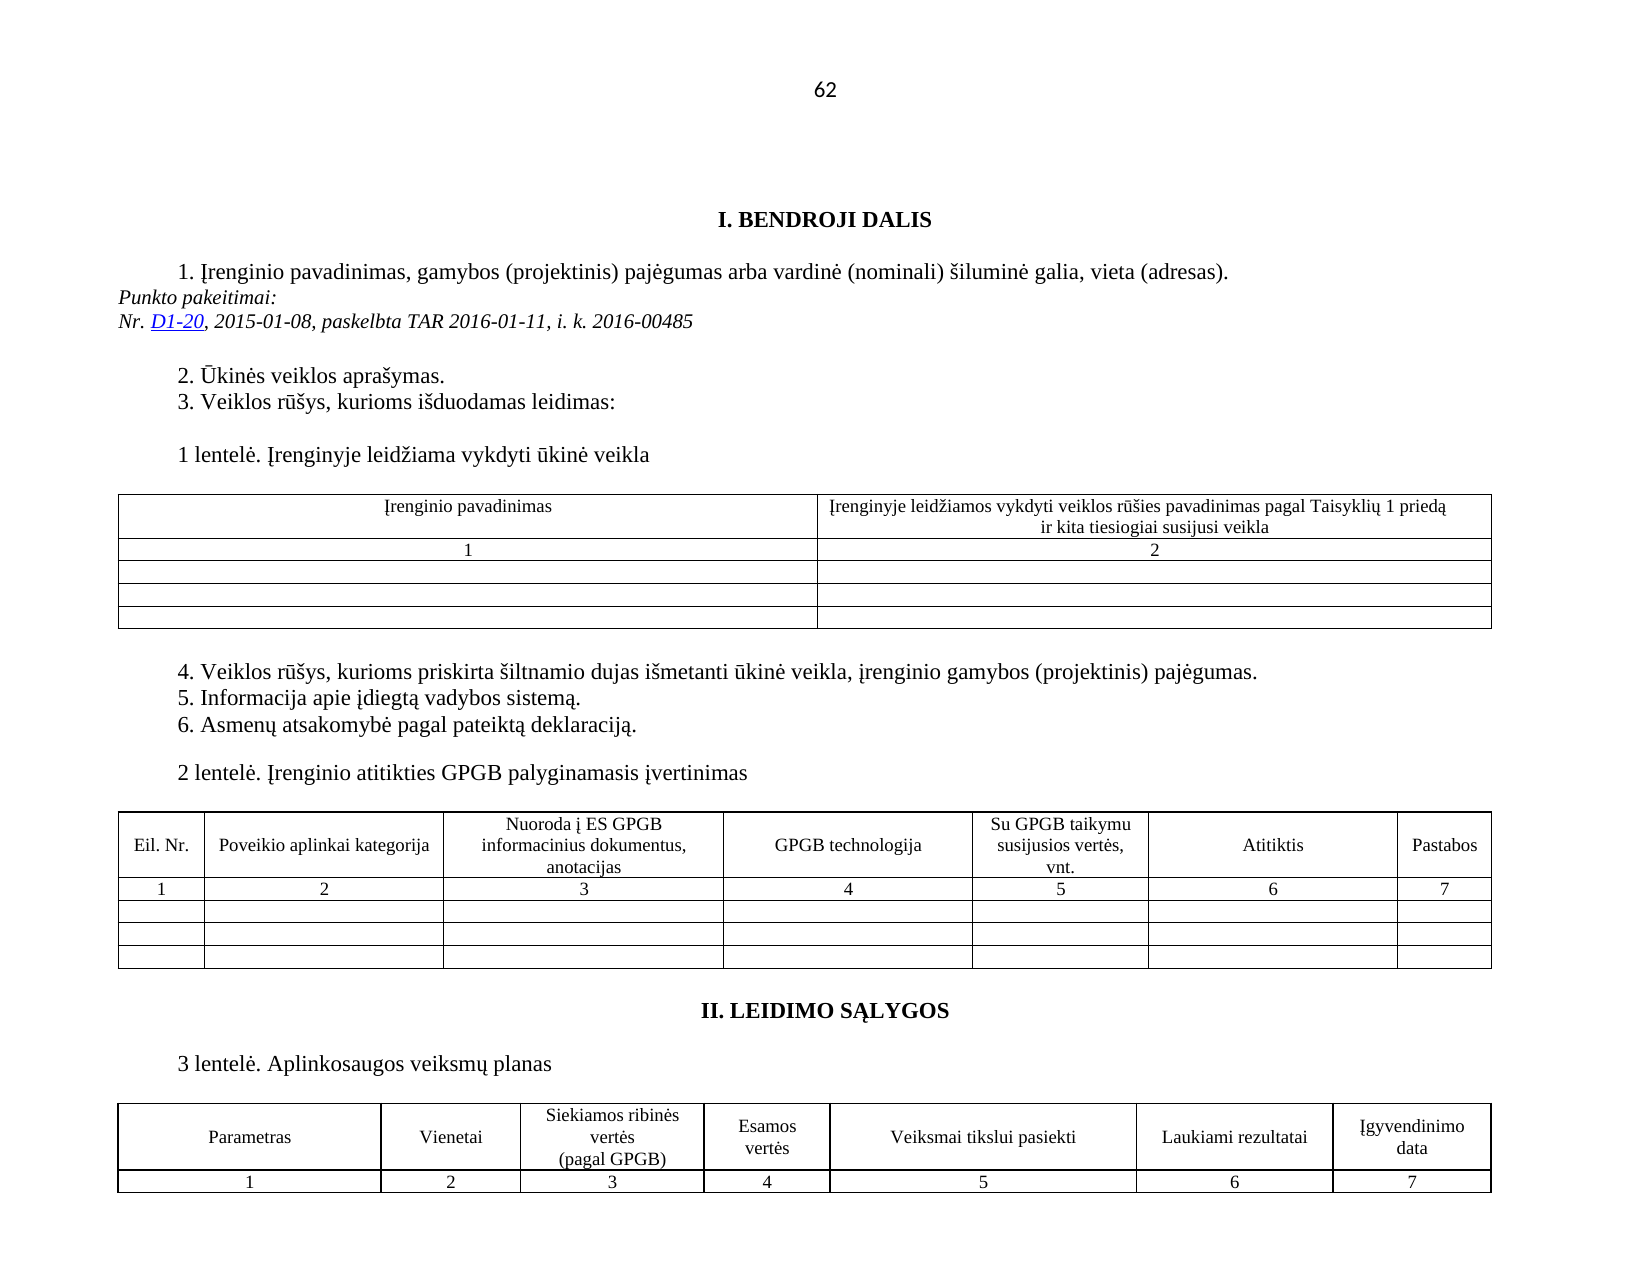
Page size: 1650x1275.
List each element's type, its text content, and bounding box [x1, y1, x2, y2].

table_cell [1149, 901, 1397, 922]
table_cell 1 [119, 1171, 380, 1192]
text 1 lentelė. Įrenginyje leidžiama vykdyti ūkinė veikla [118, 441, 1532, 467]
table_cell 6 [1149, 878, 1397, 900]
table_header Laukiami rezultatai [1137, 1104, 1332, 1169]
table_header Įgyvendinimo data [1334, 1104, 1490, 1169]
table_cell 2 [818, 539, 1491, 560]
table_cell 1 [119, 539, 817, 560]
table_cell [119, 901, 204, 922]
table_cell [119, 607, 817, 628]
table_cell [724, 923, 972, 945]
table_cell [818, 607, 1491, 628]
table_cell [1149, 923, 1397, 945]
text I. BENDROJI DALIS [118, 206, 1532, 232]
table_cell [205, 901, 443, 922]
table_cell 4 [724, 878, 972, 900]
text 6. Asmenų atsakomybė pagal pateiktą deklaraciją. [118, 711, 1532, 737]
text Punkto pakeitimai: [118, 285, 1532, 309]
text 3. Veiklos rūšys, kurioms išduodamas leidimas: [118, 388, 1532, 414]
table_cell 4 [705, 1171, 829, 1192]
table_cell 6 [1137, 1171, 1332, 1192]
text 2 lentelė. Įrenginio atitikties GPGB palyginamasis įvertinimas [118, 759, 1532, 785]
table_cell [119, 584, 817, 606]
text 4. Veiklos rūšys, kurioms priskirta šiltnamio dujas išmetanti ūkinė veikla, įrenginio gamybos (projektinis) pajėgumas. [118, 658, 1532, 684]
table_cell [1398, 946, 1491, 967]
table_cell [1398, 901, 1491, 922]
table_cell [205, 923, 443, 945]
table_cell [119, 923, 204, 945]
table_cell [973, 923, 1148, 945]
table_cell [1149, 946, 1397, 967]
table_cell [724, 901, 972, 922]
table_header Pastabos [1398, 813, 1491, 877]
table_cell 2 [382, 1171, 520, 1192]
text 3 lentelė. Aplinkosaugos veiksmų planas [118, 1050, 1532, 1076]
table_header Esamos vertės [705, 1104, 829, 1169]
text 2. Ūkinės veiklos aprašymas. [118, 362, 1532, 388]
table_cell 3 [444, 878, 723, 900]
table_cell 5 [831, 1171, 1136, 1192]
table_header Vienetai [382, 1104, 520, 1169]
table_cell 5 [973, 878, 1148, 900]
table_header Eil. Nr. [119, 813, 204, 877]
table_cell [1398, 923, 1491, 945]
table_cell 2 [205, 878, 443, 900]
table_header Nuoroda į ES GPGB informacinius dokumentus, anotacijas [444, 813, 723, 877]
table_cell [973, 901, 1148, 922]
table_cell [818, 584, 1491, 606]
table_cell [205, 946, 443, 967]
table_header GPGB technologija [724, 813, 972, 877]
table_cell 7 [1334, 1171, 1490, 1192]
table_cell [444, 946, 723, 967]
table_cell [119, 561, 817, 583]
table_cell [119, 946, 204, 967]
table_cell [444, 923, 723, 945]
table_header Veiksmai tikslui pasiekti [831, 1104, 1136, 1169]
text 1. Įrenginio pavadinimas, gamybos (projektinis) pajėgumas arba vardinė (nominali) šiluminė galia, vieta (adresas). [118, 259, 1532, 285]
table_cell [818, 561, 1491, 583]
table_cell 3 [521, 1171, 703, 1192]
table_header Įrenginio pavadinimas [119, 495, 817, 538]
table_header Poveikio aplinkai kategorija [205, 813, 443, 877]
table_header Įrenginyje leidžiamos vykdyti veiklos rūšies pavadinimas pagal Taisyklių 1 priedą ir kita tiesiogiai susijusi veikla [818, 495, 1491, 538]
text II. LEIDIMO SĄLYGOS [118, 997, 1532, 1024]
table_cell 7 [1398, 878, 1491, 900]
text 5. Informacija apie įdiegtą vadybos sistemą. [118, 684, 1532, 711]
table_cell [724, 946, 972, 967]
table_header Siekiamos ribinės vertės (pagal GPGB) [521, 1104, 703, 1169]
table_header Su GPGB taikymu susijusios vertės, vnt. [973, 813, 1148, 877]
table_cell [973, 946, 1148, 967]
table_cell 1 [119, 878, 204, 900]
table_cell [444, 901, 723, 922]
text Nr. D1-20, 2015-01-08, paskelbta TAR 2016-01-11, i. k. 2016-00485 [118, 309, 1532, 333]
table_header Atitiktis [1149, 813, 1397, 877]
table_header Parametras [119, 1104, 380, 1169]
